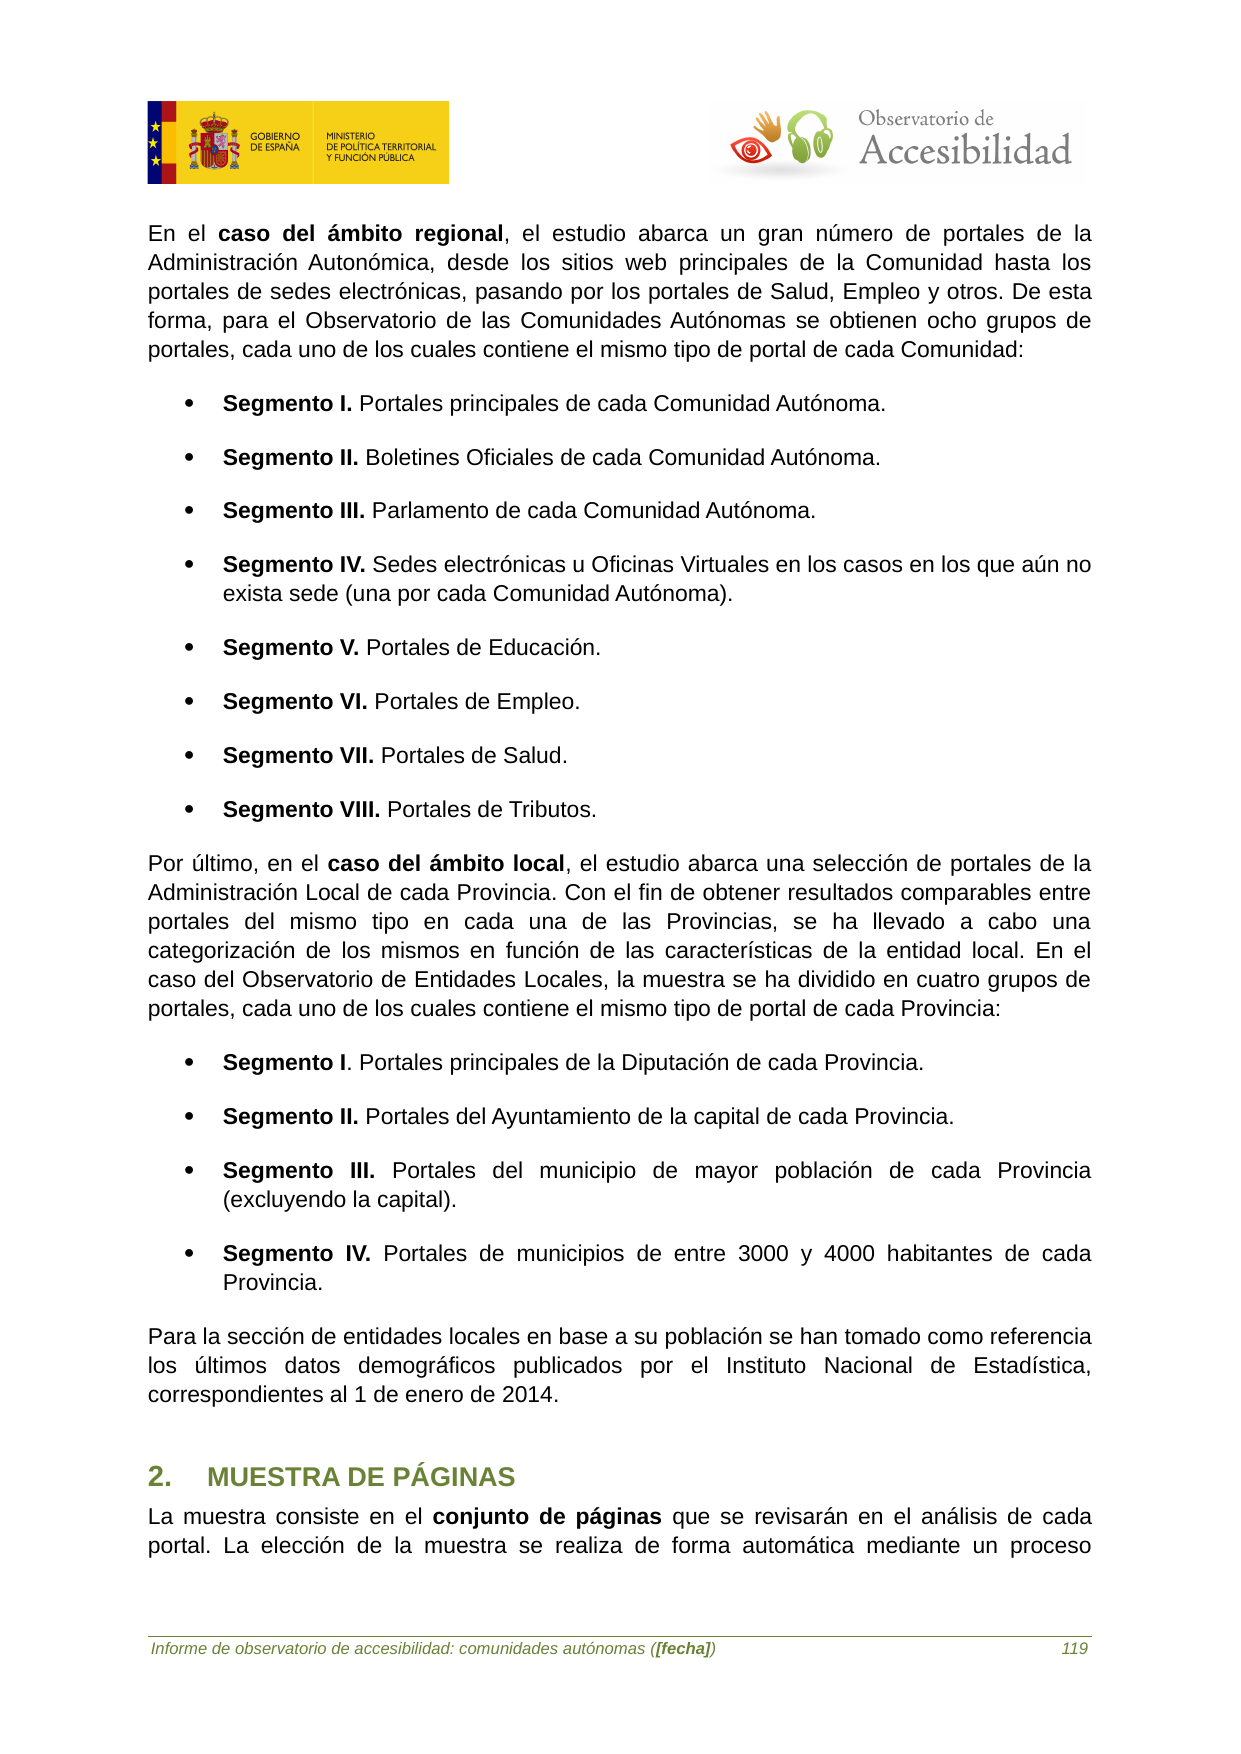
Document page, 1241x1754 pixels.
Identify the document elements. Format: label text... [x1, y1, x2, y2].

list Segmento II. Boletines Oficiales de cada Comunidad Autónoma. [185, 443, 1092, 470]
list Segmento VII. Portales de Salud. [185, 742, 1092, 768]
list Segmento V. Portales de Educación. [185, 634, 1092, 661]
list Segmento III. Portales del municipio de mayor población de cada Provincia (excluyendo la capital). [185, 1157, 1092, 1212]
text En el caso del ámbito regional, el estudio abarca un gran número de portales de la Administración Autonómica, desde los sitios web principales de la Comunidad hasta los portales de sedes electrónicas, pasando por los portales de Salud, Empleo y otros. De esta forma, para el Observatorio de las Comunidades Autónomas se obtienen ocho grupos de portales, cada uno de los cuales contiene el mismo tipo de portal de cada Comunidad: [148, 220, 1092, 362]
list Segmento I. Portales principales de la Diputación de cada Provincia. [185, 1049, 1092, 1075]
list Segmento III. Parlamento de cada Comunidad Autónoma. [185, 497, 1092, 524]
picture [147, 101, 450, 184]
text Por último, en el caso del ámbito local, el estudio abarca una selección de portales de la Administración Local de cada Provincia. Con el fin de obtener resultados comparables entre portales del mismo tipo en cada una de las Provincias, se ha llevado a cabo una categorización de los mismos en función de las características de la entidad local. En el caso del Observatorio de Entidades Locales, la muestra se ha dividido en cuatro grupos de portales, cada uno de los cuales contiene el mismo tipo de portal de cada Provincia: [148, 850, 1092, 1021]
list Segmento VI. Portales de Empleo. [185, 688, 1092, 714]
list Segmento II. Portales del Ayuntamiento de la capital de cada Provincia. [185, 1103, 1092, 1129]
list Segmento I. Portales principales de cada Comunidad Autónoma. [185, 389, 1092, 416]
list Segmento VIII. Portales de Tributos. [185, 796, 1092, 822]
subtitle Muestra de páginas [148, 1459, 1092, 1493]
list Segmento IV. Portales de municipios de entre 3000 y 4000 habitantes de cada Provincia. [185, 1240, 1092, 1295]
list Segmento IV. Sedes electrónicas u Oficinas Virtuales en los casos en los que aún no exista sede (una por cada Comunidad Autónoma). [185, 551, 1092, 607]
picture [710, 101, 1086, 184]
text La muestra consiste en el conjunto de páginas que se revisarán en el análisis de cada portal. La elección de la muestra se realiza de forma automática mediante un proceso [148, 1503, 1092, 1558]
text Para la sección de entidades locales en base a su población se han tomado como referencia los últimos datos demográficos publicados por el Instituto Nacional de Estadística, correspondientes al 1 de enero de 2014. [148, 1323, 1092, 1407]
